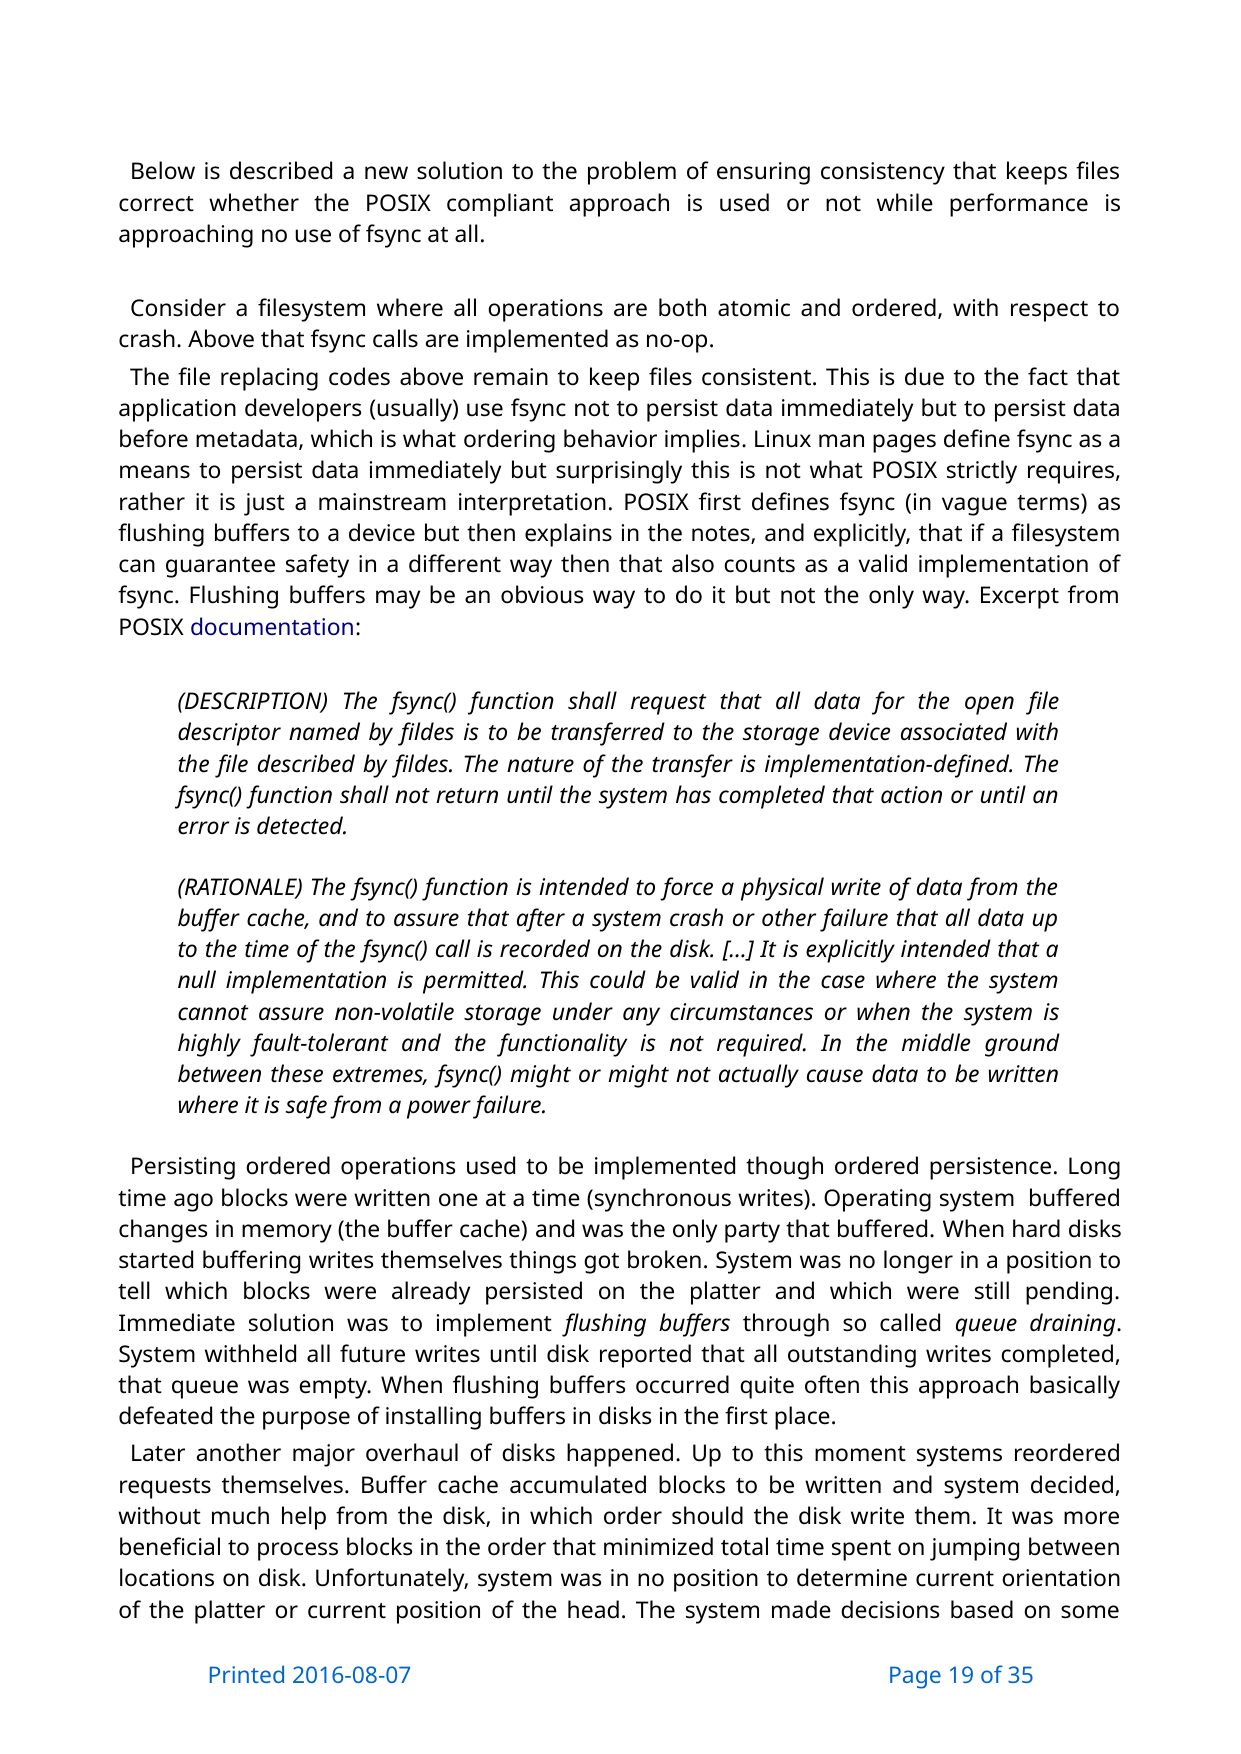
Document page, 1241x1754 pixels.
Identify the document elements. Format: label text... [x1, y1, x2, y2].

text (RATIONALE) The fsync() function is intended to force a physical write of data from the buffer cache, and to assure that after a system crash or other failure that all data up to the time of the fsync() call is recorded on the disk. […] It is explicitly intended that a null implementation is permitted. This could be valid in the case where the system cannot assure non-volatile storage under any circumstances or when the system is highly fault-tolerant and the functionality is not required. In the middle ground between these extremes, fsync() might or might not actually cause data to be written where it is safe from a power failure. [177, 871, 1063, 1121]
text Below is described a new solution to the problem of ensuring consistency that keeps files correct whether the POSIX compliant approach is used or not while performance is approaching no use of fsync at all. [118, 155, 1122, 249]
text Persisting ordered operations used to be implemented though ordered persistence. Long time ago blocks were written one at a time (synchronous writes). Operating system buffered changes in memory (the buffer cache) and was the only party that buffered. When hard disks started buffering writes themselves things got broken. System was no longer in a position to tell which blocks were already persisted on the platter and which were still pending. Immediate solution was to implement flushing buffers through so called queue draining. System withheld all future writes until disk reported that all outstanding writes completed, that queue was empty. When flushing buffers occurred quite often this approach basically defeated the purpose of installing buffers in disks in the first place. [118, 1150, 1122, 1431]
text Later another major overhaul of disks happened. Up to this moment systems reordered requests themselves. Buffer cache accumulated blocks to be written and system decided, without much help from the disk, in which order should the disk write them. It was more beneficial to process blocks in the order that minimized total time spent on jumping between locations on disk. Unfortunately, system was in no position to determine current orientation of the platter or current position of the head. The system made decisions based on some [118, 1437, 1122, 1625]
text The file replacing codes above remain to keep files consistent. This is due to the fact that application developers (usually) use fsync not to persist data immediately but to persist data before metadata, which is what ordering behavior implies. Linux man pages define fsync as a means to persist data immediately but surprisingly this is not what POSIX strictly requires, rather it is just a mainstream interpretation. POSIX first defines fsync (in vague terms) as flushing buffers to a device but then explains in the notes, and explicitly, that if a filesystem can guarantee safety in a different way then that also counts as a valid implementation of fsync. Flushing buffers may be an obvious way to do it but not the only way. Excerpt from POSIX documentation: [118, 361, 1122, 642]
text (DESCRIPTION) The fsync() function shall request that all data for the open file descriptor named by fildes is to be transferred to the storage device associated with the file described by fildes. The nature of the transfer is implementation-defined. The fsync() function shall not return until the system has completed that action or until an error is detected. [177, 685, 1063, 841]
text Consider a filesystem where all operations are both atomic and ordered, with respect to crash. Above that fsync calls are implemented as no-op. [118, 292, 1122, 355]
